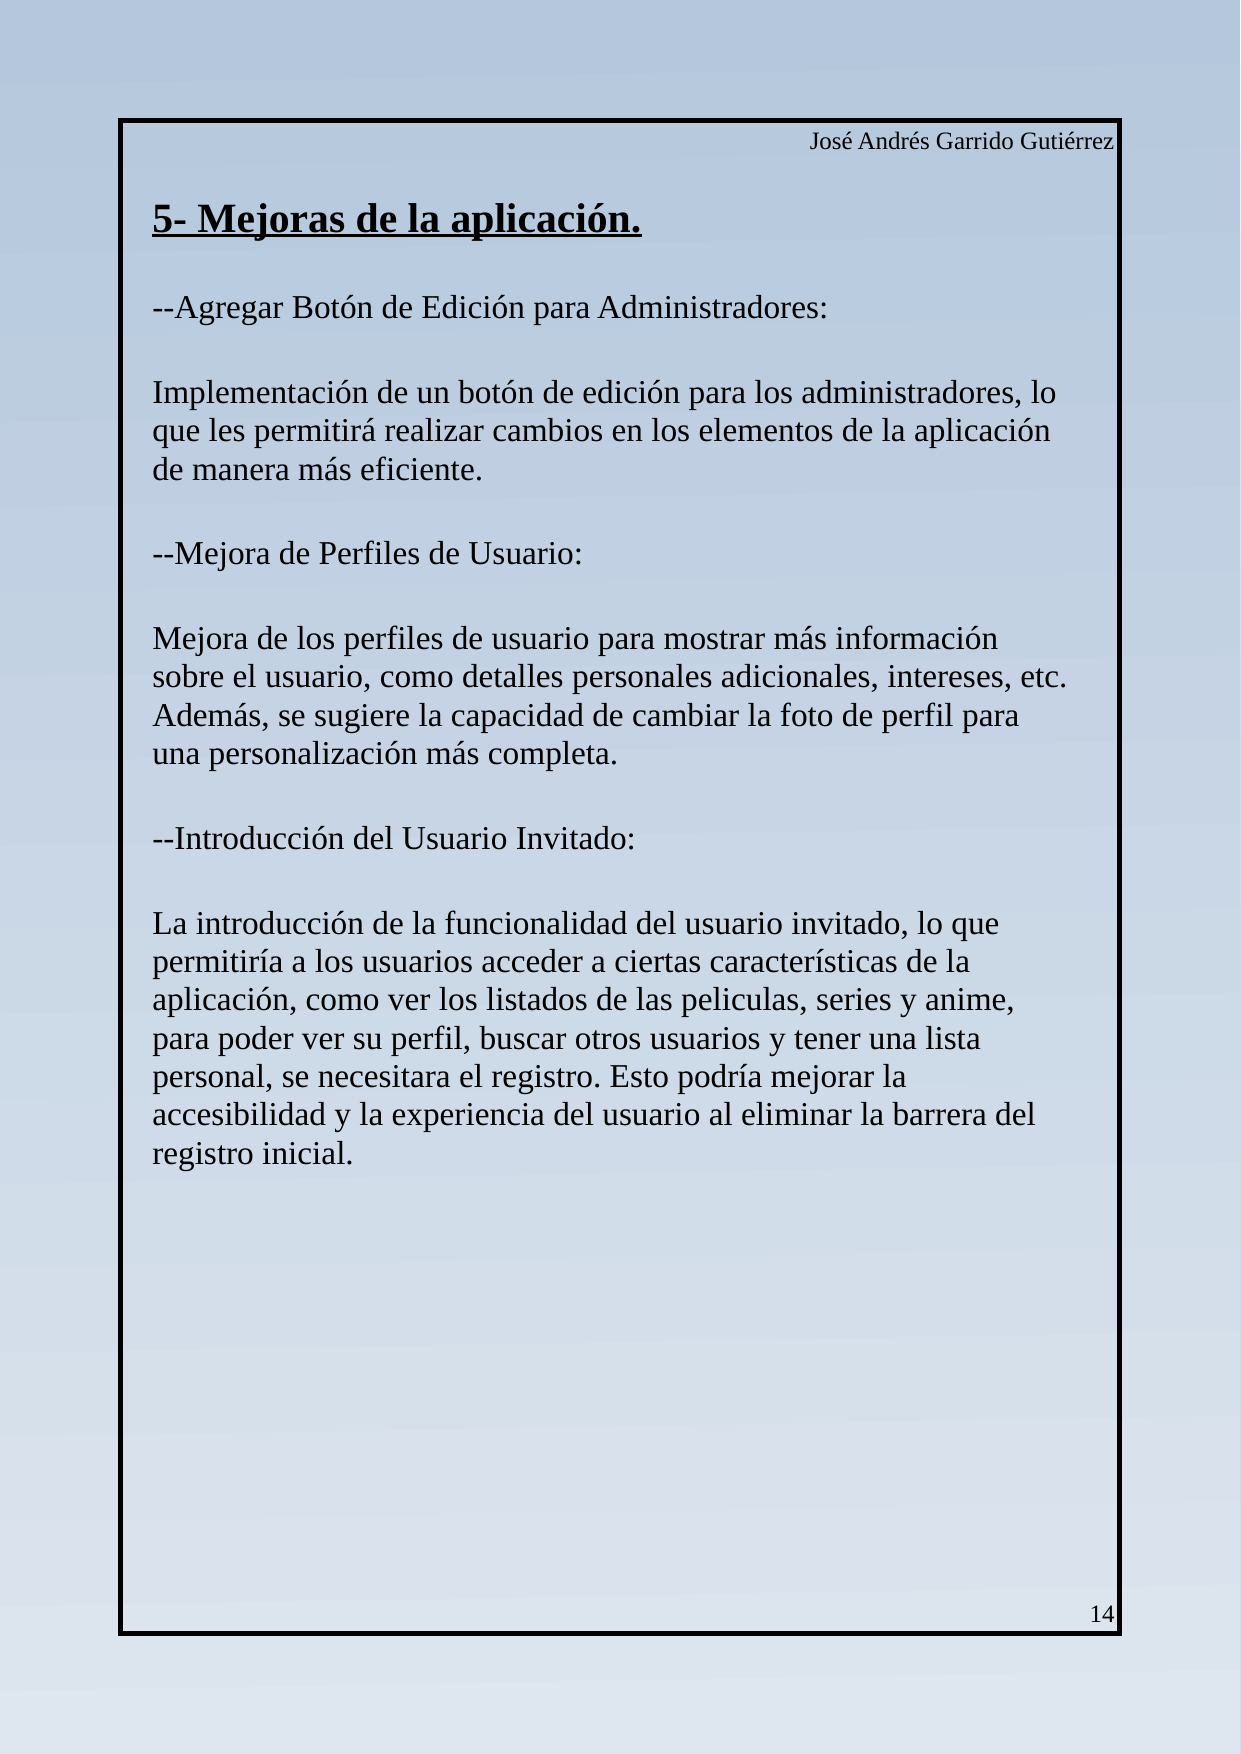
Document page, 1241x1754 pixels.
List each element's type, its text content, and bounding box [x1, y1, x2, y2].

text Implementación de un botón de edición para los administradores, lo que les permitirá realizar cambios en los elementos de la aplicación de manera más eficiente. [152, 372, 1074, 487]
text --Introducción del Usuario Invitado: [152, 818, 1074, 857]
text La introducción de la funcionalidad del usuario invitado, lo que permitiría a los usuarios acceder a ciertas características de la aplicación, como ver los listados de las peliculas, series y anime, para poder ver su perfil, buscar otros usuarios y tener una lista personal, se necesitara el registro. Esto podría mejorar la accesibilidad y la experiencia del usuario al eliminar la barrera del registro inicial. [152, 903, 1074, 1171]
text 5- Mejoras de la aplicación. [152, 193, 1074, 241]
text --Mejora de Perfiles de Usuario: [152, 534, 1074, 572]
text --Agregar Botón de Edición para Administradores: [152, 287, 1074, 326]
text Mejora de los perfiles de usuario para mostrar más información sobre el usuario, como detalles personales adicionales, intereses, etc. Además, se sugiere la capacidad de cambiar la foto de perfil para una personalización más completa. [152, 618, 1074, 772]
